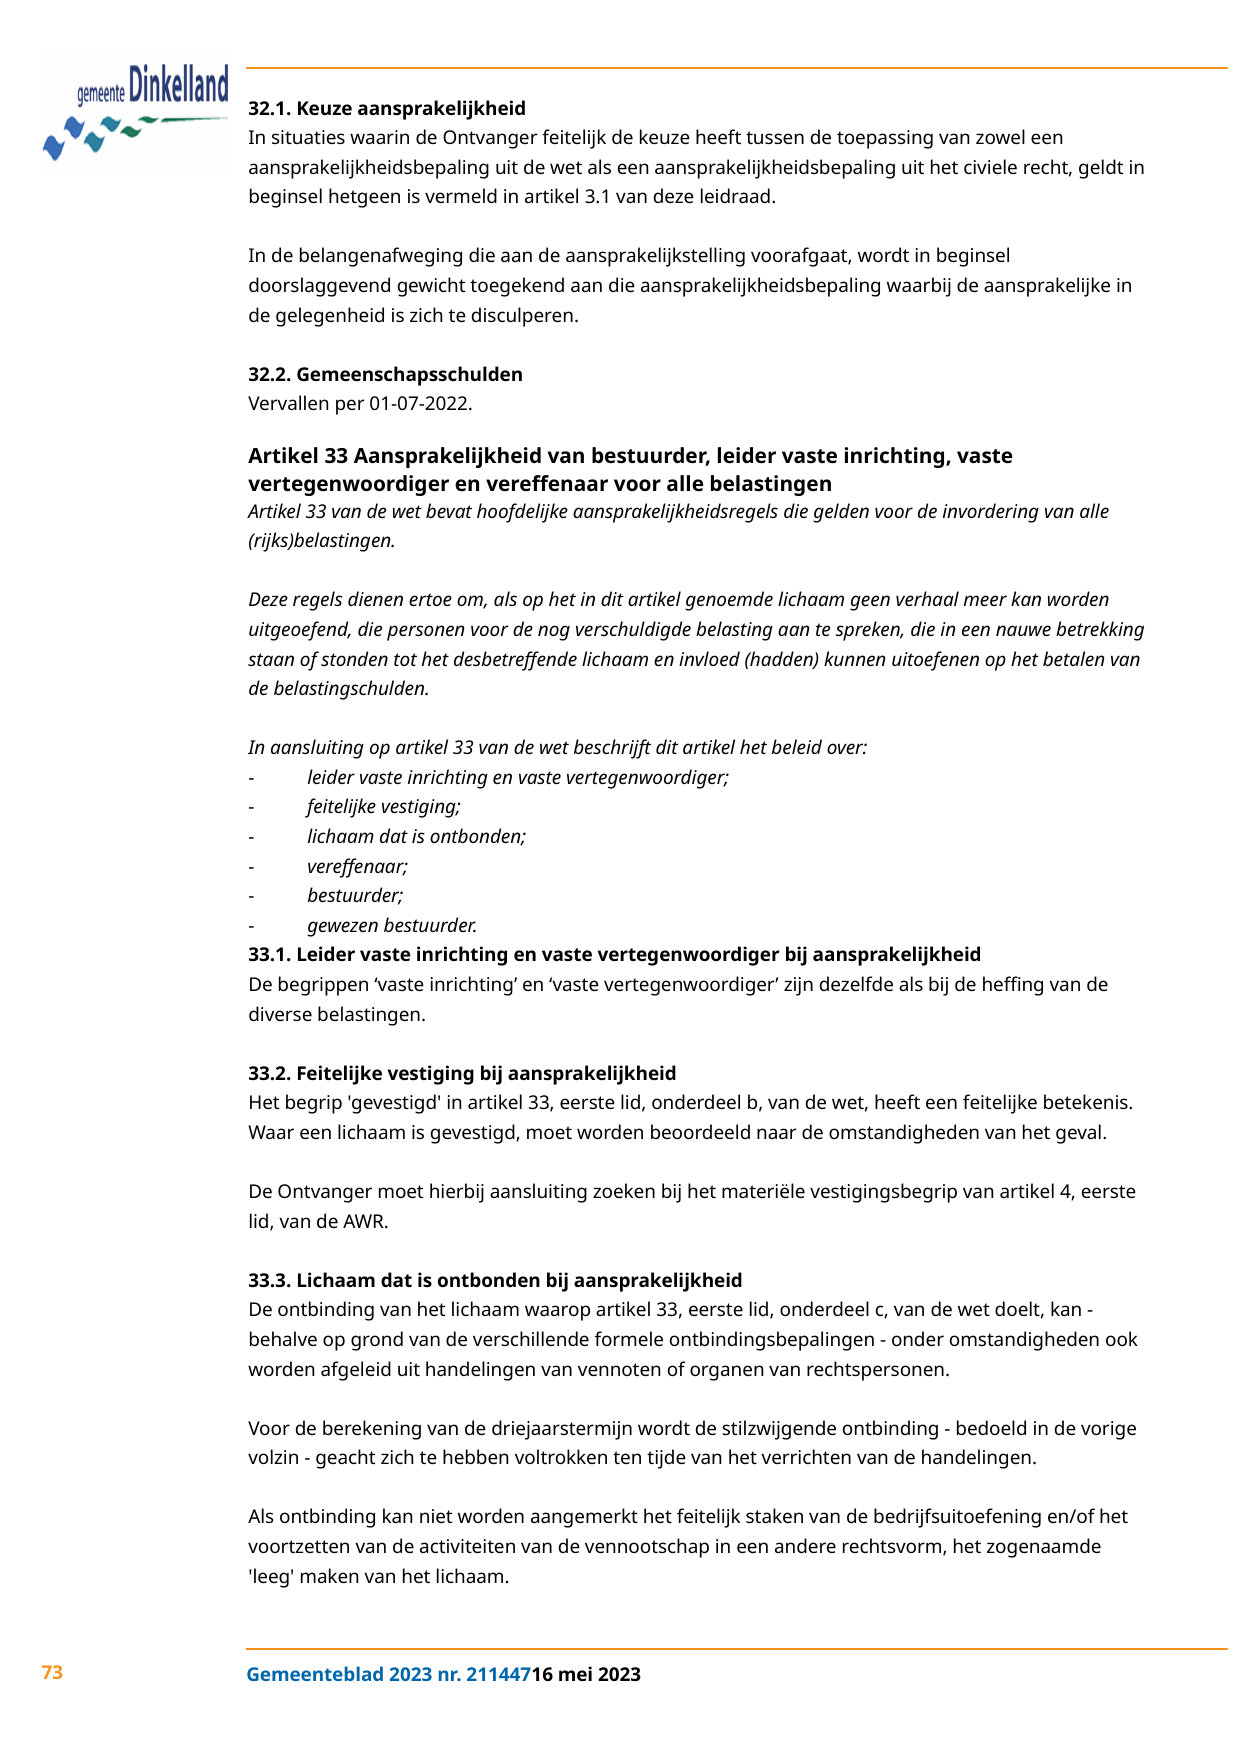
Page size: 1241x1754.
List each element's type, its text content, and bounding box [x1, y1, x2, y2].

list lichaam dat is ontbonden; [248, 823, 1152, 849]
list feitelijke vestiging; [248, 794, 1152, 819]
text In aansluiting op artikel 33 van de wet beschrijft dit artikel het beleid over: [248, 734, 1152, 760]
text De Ontvanger moet hierbij aansluiting zoeken bij het materiële vestigingsbegrip van artikel 4, eerste lid, van de AWR. [248, 1178, 1152, 1234]
text Artikel 33 Aansprakelijkheid van bestuurder, leider vaste inrichting, vaste vertegenwoordiger en vereffenaar voor alle belastingen [248, 441, 1152, 498]
list bestuurder; [248, 882, 1152, 908]
text Deze regels dienen ertoe om, als op het in dit artikel genoemde lichaam geen verhaal meer kan worden uitgeoefend, die personen voor de nog verschuldigde belasting aan te spreken, die in een nauwe betrekking staan of stonden tot het desbetreffende lichaam en invloed (hadden) kunnen uitoefenen op het betalen van de belastingschulden. [248, 587, 1152, 701]
text Als ontbinding kan niet worden aangemerkt het feitelijk staken van de bedrijfsuitoefening en/of het voortzetten van de activiteiten van de vennootschap in een andere rechtsvorm, het zogenaamde 'leeg' maken van het lichaam. [248, 1504, 1152, 1589]
text Het begrip 'gevestigd' in artikel 33, eerste lid, onderdeel b, van de wet, heeft een feitelijke betekenis. Waar een lichaam is gevestigd, moet worden beoordeeld naar de omstandigheden van het geval. [248, 1089, 1152, 1145]
text De ontbinding van het lichaam waarop artikel 33, eerste lid, onderdeel c, van de wet doelt, kan - behalve op grond van de verschillende formele ontbindingsbepalingen - onder omstandigheden ook worden afgeleid uit handelingen van vennoten of organen van rechtspersonen. [248, 1297, 1152, 1382]
text 32.1. Keuze aansprakelijkheid [248, 95, 1152, 121]
text Artikel 33 van de wet bevat hoofdelijke aansprakelijkheidsregels die gelden voor de invordering van alle (rijks)belastingen. [248, 498, 1152, 553]
text Vervallen per 01-07-2022. [248, 391, 1152, 416]
text In de belangenafweging die aan de aansprakelijkstelling voorafgaat, wordt in beginsel doorslaggevend gewicht toegekend aan die aansprakelijkheidsbepaling waarbij de aansprakelijke in de gelegenheid is zich te disculperen. [248, 243, 1152, 328]
picture [41, 47, 231, 172]
list vereffenaar; [248, 853, 1152, 879]
list gewezen bestuurder. [248, 912, 1152, 938]
text In situaties waarin de Ontvanger feitelijk de keuze heeft tussen de toepassing van zowel een aansprakelijkheidsbepaling uit de wet als een aansprakelijkheidsbepaling uit het civiele recht, geldt in beginsel hetgeen is vermeld in artikel 3.1 van deze leidraad. [248, 124, 1152, 209]
text Voor de berekening van de driejaarstermijn wordt de stilzwijgende ontbinding - bedoeld in de vorige volzin - geacht zich te hebben voltrokken ten tijde van het verrichten van de handelingen. [248, 1415, 1152, 1470]
text 33.2. Feitelijke vestiging bij aansprakelijkheid [248, 1060, 1152, 1086]
list leider vaste inrichting en vaste vertegenwoordiger; [248, 764, 1152, 790]
text 33.3. Lichaam dat is ontbonden bij aansprakelijkheid [248, 1267, 1152, 1293]
text 32.2. Gemeenschapsschulden [248, 361, 1152, 387]
text 33.1. Leider vaste inrichting en vaste vertegenwoordiger bij aansprakelijkheid [248, 942, 1152, 967]
text De begrippen ‘vaste inrichting’ en ‘vaste vertegenwoordiger’ zijn dezelfde als bij de heffing van de diverse belastingen. [248, 971, 1152, 1027]
